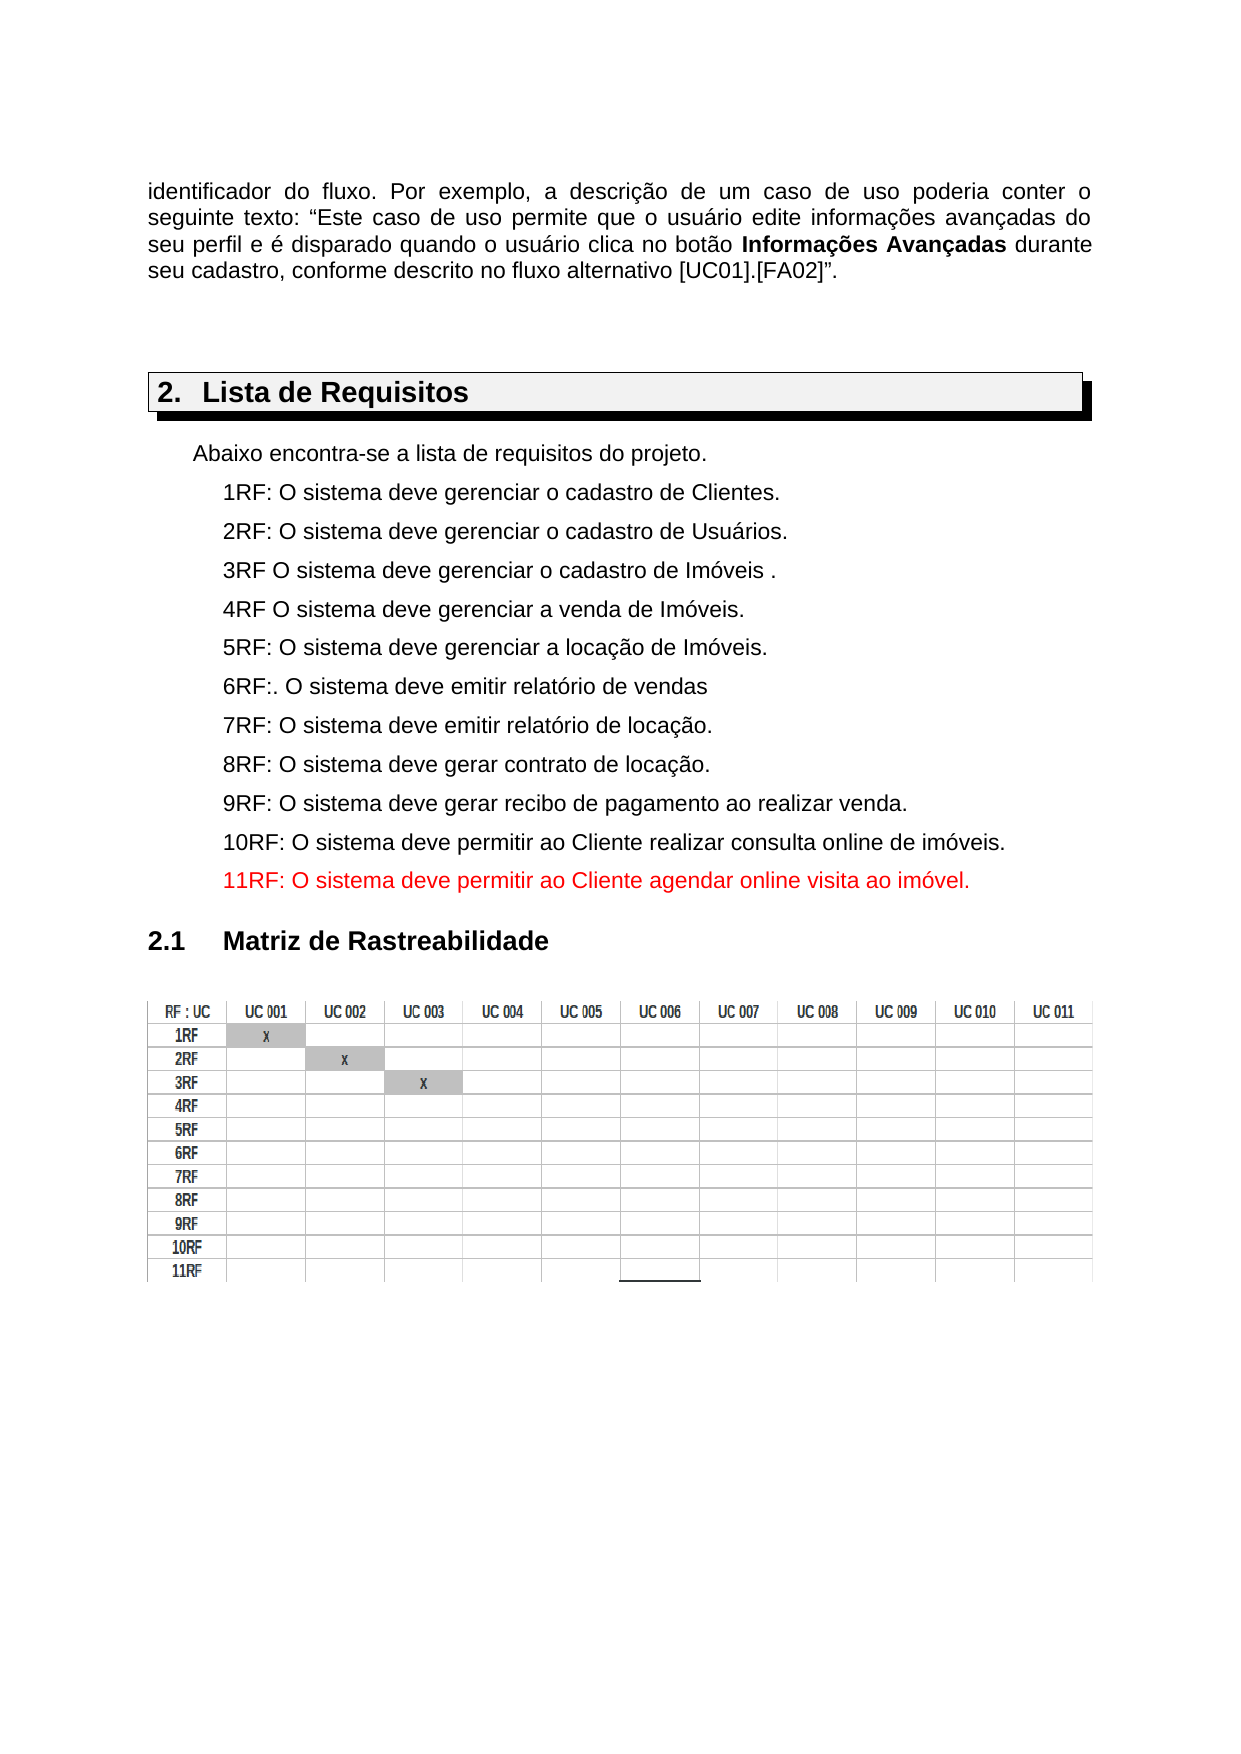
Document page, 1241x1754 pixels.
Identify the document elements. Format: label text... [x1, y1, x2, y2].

picture [147, 1001, 1093, 1282]
text 1RF: O sistema deve gerenciar o cadastro de Clientes. [148, 479, 1092, 505]
text 3RF O sistema deve gerenciar o cadastro de Imóveis . [148, 557, 1092, 583]
text 6RF:. O sistema deve emitir relatório de vendas [148, 673, 1092, 699]
text 5RF: O sistema deve gerenciar a locação de Imóveis. [148, 634, 1092, 661]
text Abaixo encontra-se a lista de requisitos do projeto. [148, 440, 1092, 466]
text 4RF O sistema deve gerenciar a venda de Imóveis. [148, 596, 1092, 622]
text 2RF: O sistema deve gerenciar o cadastro de Usuários. [148, 518, 1092, 544]
text 10RF: O sistema deve permitir ao Cliente realizar consulta online de imóveis. [148, 829, 1092, 855]
text 7RF: O sistema deve emitir relatório de locação. [148, 712, 1092, 738]
text 9RF: O sistema deve gerar recibo de pagamento ao realizar venda. [148, 790, 1092, 816]
text 11RF: O sistema deve permitir ao Cliente agendar online visita ao imóvel. [148, 867, 1092, 894]
text identificador do fluxo. Por exemplo, a descrição de um caso de uso poderia conter o seguinte texto: “Este caso de uso permite que o usuário edite informações avançadas do seu perfil e é disparado quando o usuário clica no botão Informações Avançadas durante seu cadastro, conforme descrito no fluxo alternativo [UC01].[FA02]”. [148, 178, 1092, 283]
subtitle Matriz de Rastreabilidade [148, 925, 1092, 956]
subtitle Lista de Requisitos [149, 373, 1082, 411]
text 8RF: O sistema deve gerar contrato de locação. [148, 751, 1092, 777]
